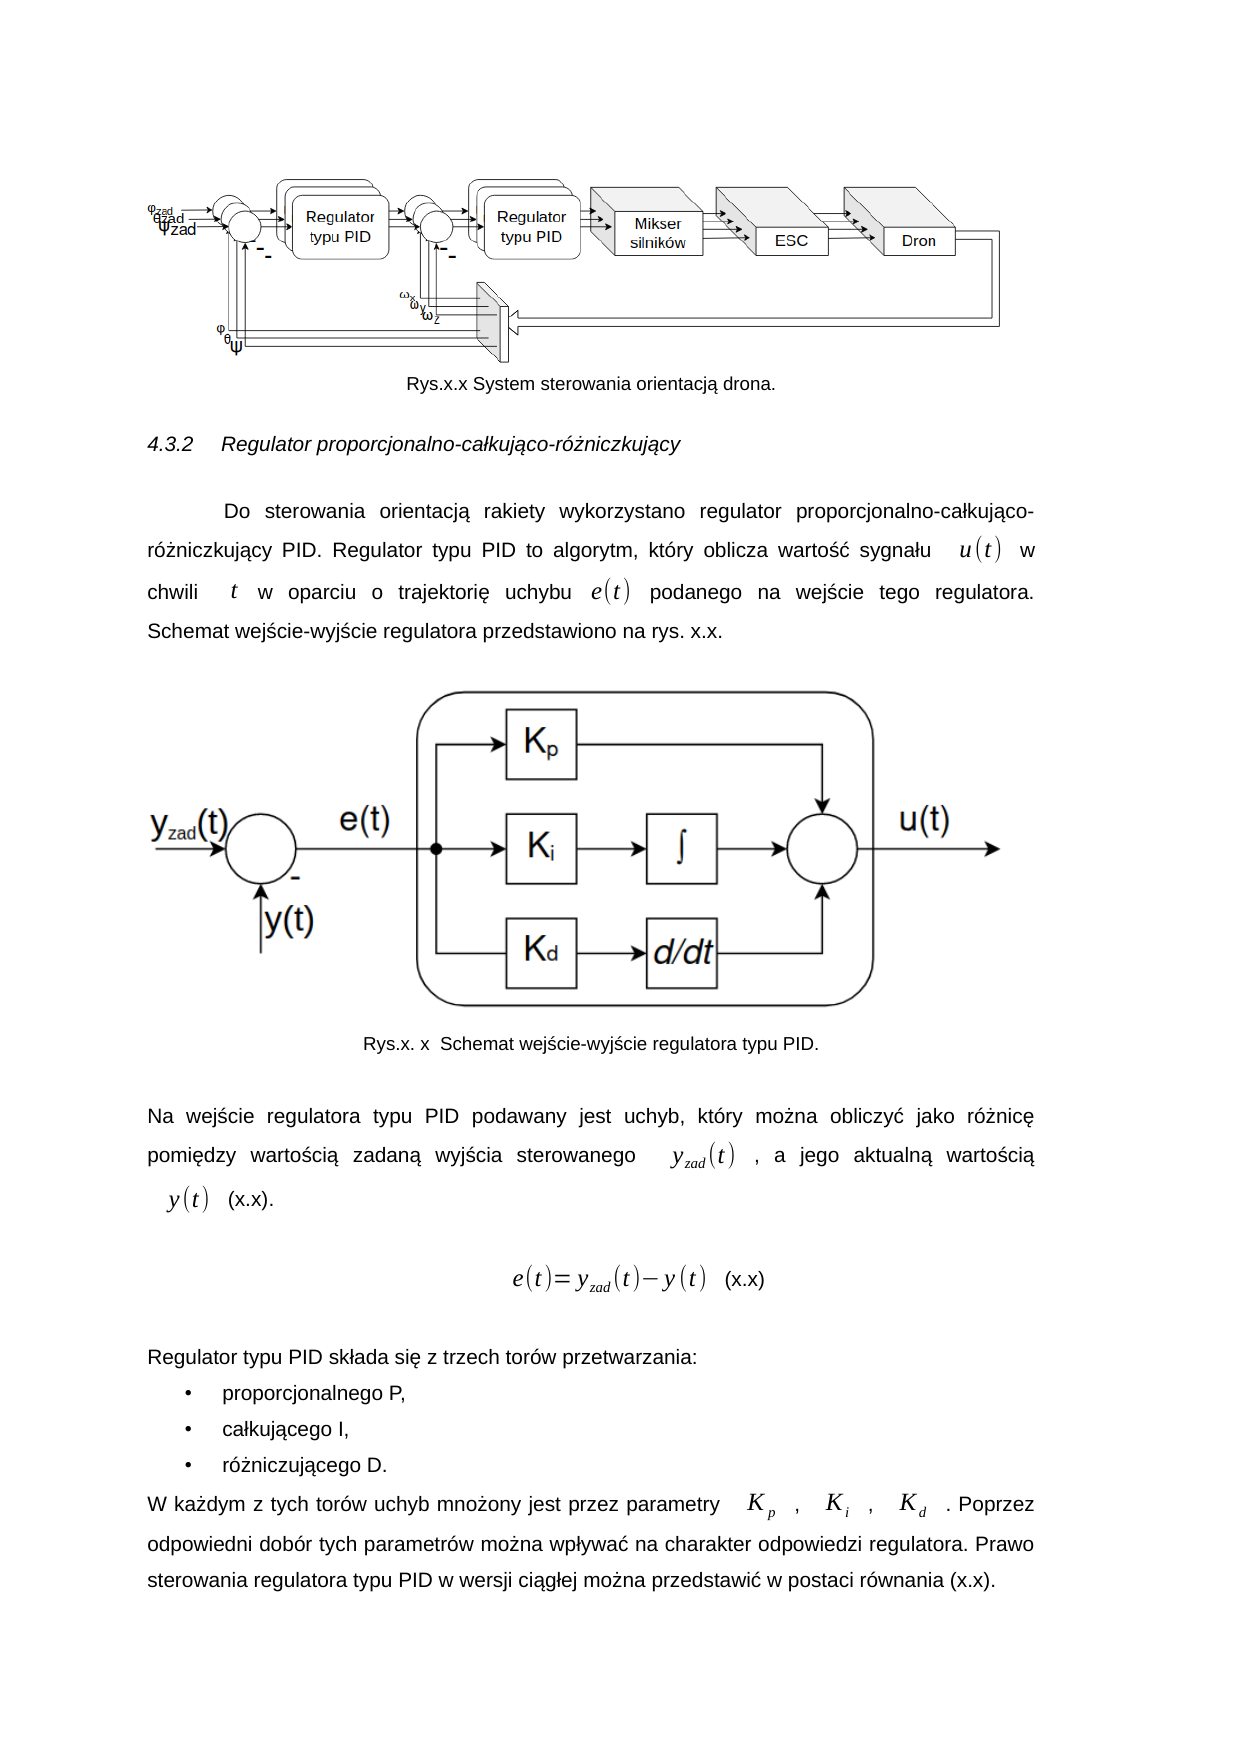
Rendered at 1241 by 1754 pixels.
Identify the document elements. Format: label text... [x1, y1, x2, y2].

text W każdym z tych torów uchyb mnożony jest przez parametry , , . Poprzez odpowiedni dobór tych parametrów można wpływać na charakter odpowiedzi regulatora. Prawo sterowania regulatora typu PID w wersji ciągłej można przedstawić w postaci równania (x.x). [147, 1489, 1035, 1592]
list całkującego I, [184, 1417, 1035, 1441]
text Do sterowania orientacją rakiety wykorzystano regulator proporcjonalno-całkująco-różniczkujący PID. Regulator typu PID to algorytm, który oblicza wartość sygnału w chwili w oparciu o trajektorię uchybupodanego na wejście tego regulatora. Schemat wejście-wyjście regulatora przedstawiono na rys. x.x. [147, 498, 1035, 642]
picture [147, 147, 1035, 373]
text Rys.x. x Schemat wejście-wyjście regulatora typu PID. [147, 1033, 1035, 1054]
text Rys.x.x System sterowania orientacją drona. [147, 373, 1035, 394]
subtitle Regulator proporcjonalno-całkująco-różniczkujący [147, 431, 1035, 455]
list proporcjonalnego P, [184, 1381, 1035, 1405]
picture [147, 666, 1035, 1033]
text Regulator typu PID składa się z trzech torów przetwarzania: [147, 1345, 1035, 1369]
list różniczującego D. [184, 1453, 1035, 1477]
text Na wejście regulatora typu PID podawany jest uchyb, który można obliczyć jako różnicę pomiędzy wartością zadaną wyjścia sterowanego , a jego aktualną wartością (x.x). [147, 1104, 1035, 1214]
text (x.x) [147, 1263, 1035, 1295]
